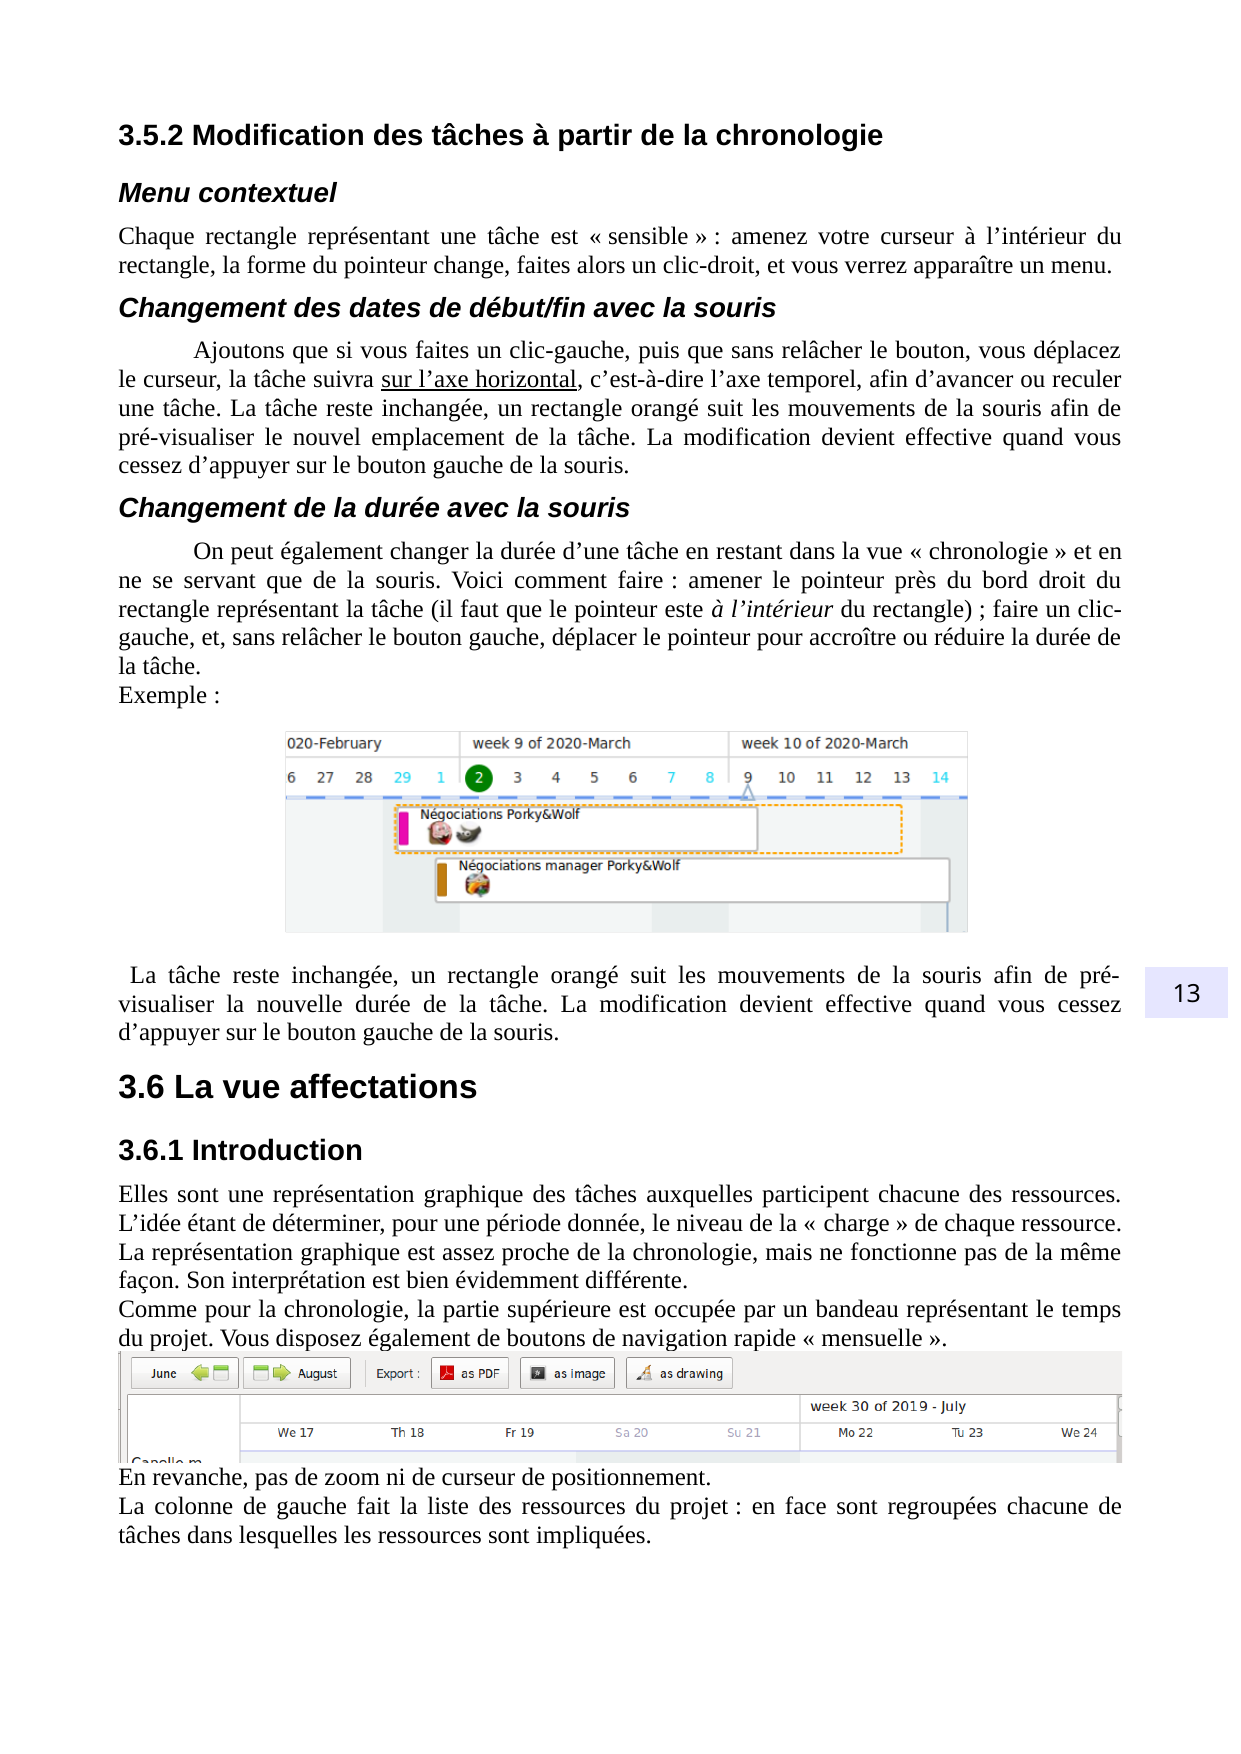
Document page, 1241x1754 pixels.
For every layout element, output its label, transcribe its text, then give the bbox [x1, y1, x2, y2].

subtitle Changement des dates de début/fin avec la souris [118, 291, 1122, 323]
text Elles sont une représentation graphique des tâches auxquelles participent chacune des ressources. L’idée étant de déterminer, pour une période donnée, le niveau de la « charge » de chaque ressource. La représentation graphique est assez proche de la chronologie, mais ne fonctionne pas de la même façon. Son interprétation est bien évidemment différente. [118, 1179, 1122, 1294]
subtitle Changement de la durée avec la souris [118, 492, 1122, 524]
text Ajoutons que si vous faites un clic-gauche, puis que sans relâcher le bouton, vous déplacez le curseur, la tâche suivra sur l’axe horizontal, c’est-à-dire l’axe temporel, afin d’avancer ou reculer une tâche. La tâche reste inchangée, un rectangle orangé suit les mouvements de la souris afin de pré-visualiser le nouvel emplacement de la tâche. La modification devient effective quand vous cessez d’appuyer sur le bouton gauche de la souris. [118, 336, 1122, 479]
text En revanche, pas de zoom ni de curseur de positionnement. [118, 1463, 1122, 1491]
text Chaque rectangle représentant une tâche est « sensible » : amenez votre curseur à l’intérieur du rectangle, la forme du pointeur change, faites alors un clic-droit, et vous verrez apparaître un menu. [118, 221, 1122, 279]
text Comme pour la chronologie, la partie supérieure est occupée par un bandeau représentant le temps du projet. Vous disposez également de boutons de navigation rapide « mensuelle ». [118, 1294, 1122, 1351]
text Exemple : [118, 680, 1122, 709]
subtitle 3.6.1 Introduction [118, 1133, 1122, 1167]
picture [118, 1351, 1123, 1463]
text La tâche reste inchangée, un rectangle orangé suit les mouvements de la souris afin de pré-visualiser la nouvelle durée de la tâche. La modification devient effective quand vous cessez d’appuyer sur le bouton gauche de la souris. [118, 709, 1122, 1046]
text On peut également changer la durée d’une tâche en restant dans la vue « chronologie » et en ne se servant que de la souris. Voici comment faire : amener le pointeur près du bord droit du rectangle représentant la tâche (il faut que le pointeur este à l’intérieur du rectangle) ; faire un clic-gauche, et, sans relâcher le bouton gauche, déplacer le pointeur pour accroître ou réduire la durée de la tâche. [118, 536, 1122, 680]
subtitle Menu contextuel [118, 177, 1122, 209]
subtitle 3.5.2 Modification des tâches à partir de la chronologie [118, 118, 1122, 152]
text La colonne de gauche fait la liste des ressources du projet : en face sont regroupées chacune de tâches dans lesquelles les ressources sont impliquées. [118, 1491, 1122, 1549]
subtitle 3.6 La vue affectations [118, 1067, 1122, 1106]
